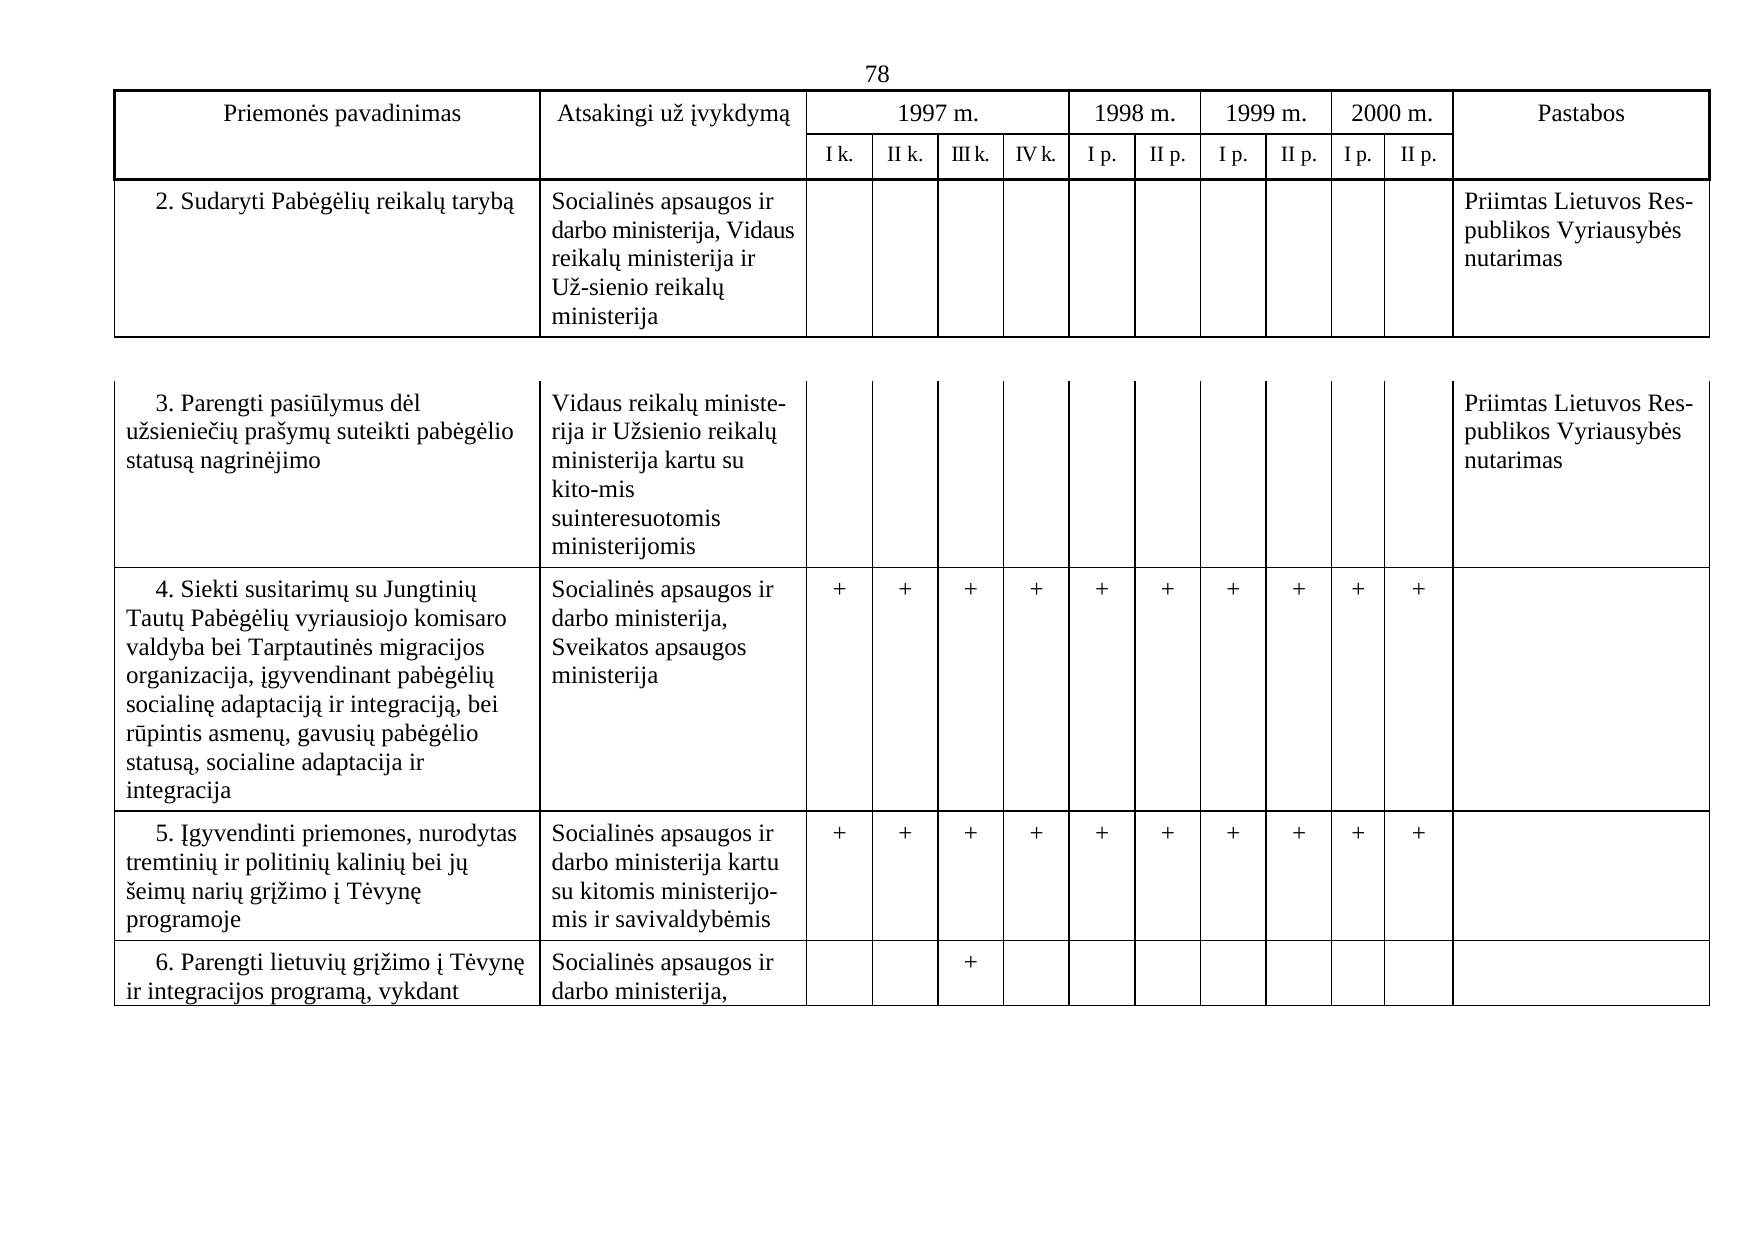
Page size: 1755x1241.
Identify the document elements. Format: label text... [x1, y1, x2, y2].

table_cell [1200, 338, 1266, 381]
table_cell Vidaus reikalų ministe-rija ir Užsienio reikalų ministerija kartu su kito-mis suinteresuotomis ministerijomis [541, 381, 806, 566]
table_cell + [1332, 568, 1384, 810]
table_cell [1004, 941, 1068, 1005]
table_cell [1454, 568, 1709, 810]
table_cell [1332, 381, 1384, 566]
table_header 2000 m. [1332, 92, 1452, 133]
table_cell [1267, 181, 1331, 336]
table_cell [1004, 338, 1069, 381]
table_cell + [1201, 812, 1265, 939]
table_cell [1385, 381, 1452, 566]
table_cell [1136, 381, 1200, 566]
table_cell Priimtas Lietuvos Res-publikos Vyriausybės nutarimas [1454, 381, 1709, 566]
table_cell + [1332, 812, 1384, 939]
table_cell [1332, 181, 1384, 336]
table_cell [807, 941, 872, 1005]
table_cell [1454, 812, 1709, 939]
table_cell Priimtas Lietuvos Res-publikos Vyriausybės nutarimas [1454, 181, 1709, 336]
table_cell [939, 381, 1003, 566]
table_cell [116, 133, 539, 178]
table_cell [1454, 133, 1708, 178]
table_header 1998 m. [1070, 92, 1200, 133]
table_cell [1136, 181, 1200, 336]
table_cell + [1136, 812, 1200, 939]
table_cell + [1004, 812, 1068, 939]
table_cell + [1070, 812, 1134, 939]
table_cell [873, 941, 937, 1005]
table_cell [807, 181, 872, 336]
table_cell [1266, 338, 1332, 381]
table_cell [873, 381, 937, 566]
table_cell + [1385, 812, 1452, 939]
table_cell [1070, 941, 1134, 1005]
table_cell Socialinės apsaugos ir darbo ministerija, [541, 941, 806, 1005]
table_cell [1332, 941, 1384, 1005]
table_cell II p. [1385, 135, 1452, 178]
table_cell + [939, 941, 1003, 1005]
table_cell 5. Įgyvendinti priemones, nurodytas tremtinių ir politinių kalinių bei jų šeimų narių grįžimo į Tėvynę programoje [115, 812, 539, 939]
table_cell + [1267, 812, 1331, 939]
table_cell [807, 338, 872, 381]
table_cell + [1201, 568, 1265, 810]
table_cell [1453, 338, 1709, 381]
table_cell II k. [873, 135, 937, 178]
table_cell [1454, 941, 1709, 1005]
table_cell + [807, 568, 872, 810]
table_cell + [873, 812, 937, 939]
table_cell [541, 133, 806, 178]
table_cell + [807, 812, 872, 939]
table_cell [1385, 941, 1452, 1005]
table_cell Socialinės apsaugos ir darbo ministerija, Sveikatos apsaugos ministerija [541, 568, 806, 810]
table_cell + [1004, 568, 1068, 810]
table_cell IV k. [1004, 135, 1068, 178]
table_header Atsakingi už įvykdymą [541, 92, 806, 133]
table_cell 4. Siekti susitarimų su Jungtinių Tautų Pabėgėlių vyriausiojo komisaro valdyba bei Tarptautinės migracijos organizacija, įgyvendinant pabėgėlių socialinę adaptaciją ir integraciją, bei rūpintis asmenų, gavusių pabėgėlio statusą, socialine adaptacija ir integracija [115, 568, 539, 810]
table_cell Socialinės apsaugos ir darbo ministerija kartu su kitomis ministerijo-mis ir savivaldybėmis [541, 812, 806, 939]
table_cell [873, 181, 937, 336]
table_cell [938, 338, 1003, 381]
table_cell [1069, 338, 1135, 381]
table_cell 2. Sudaryti Pabėgėlių reikalų tarybą [115, 181, 539, 336]
table_cell [1332, 338, 1384, 381]
table_cell + [939, 568, 1003, 810]
table_cell [1136, 941, 1200, 1005]
table_cell [1267, 941, 1331, 1005]
table_cell + [1070, 568, 1134, 810]
table_cell 6. Parengti lietuvių grįžimo į Tėvynę ir integracijos programą, vykdant [115, 941, 539, 1005]
table_header Priemonės pavadinimas [116, 92, 539, 133]
table_cell [939, 181, 1003, 336]
table_cell [1070, 181, 1134, 336]
table_cell + [939, 812, 1003, 939]
table_cell [1004, 181, 1068, 336]
table_cell [540, 338, 807, 381]
table_cell [1385, 181, 1452, 336]
table_cell I k. [807, 135, 872, 178]
table_cell [1070, 381, 1134, 566]
table_cell [807, 381, 872, 566]
table_cell + [1136, 568, 1200, 810]
table_header 1999 m. [1201, 92, 1331, 133]
table_cell I p. [1070, 135, 1134, 178]
table_cell [1267, 381, 1331, 566]
table_cell + [1385, 568, 1452, 810]
table_cell [1004, 381, 1068, 566]
table_cell [115, 338, 540, 381]
table_cell Socialinės apsaugos ir darbo ministerija, Vidaus reikalų ministerija ir Už-sienio reikalų ministerija [541, 181, 806, 336]
table_cell [1201, 381, 1265, 566]
table_header Pastabos [1454, 92, 1708, 133]
table_cell I p. [1332, 135, 1384, 178]
table_cell I p. [1201, 135, 1265, 178]
table_cell II p. [1136, 135, 1200, 178]
table_header 1997 m. [807, 92, 1068, 133]
table_cell [1201, 941, 1265, 1005]
table_cell + [873, 568, 937, 810]
table_cell III k. [939, 135, 1003, 178]
table_cell [872, 338, 938, 381]
table_cell + [1267, 568, 1331, 810]
table_cell 3. Parengti pasiūlymus dėl užsieniečių prašymų suteikti pabėgėlio statusą nagrinėjimo [115, 381, 539, 566]
table_cell [1135, 338, 1200, 381]
table_cell II p. [1267, 135, 1331, 178]
table_cell [1385, 338, 1453, 381]
table_cell [1201, 181, 1265, 336]
